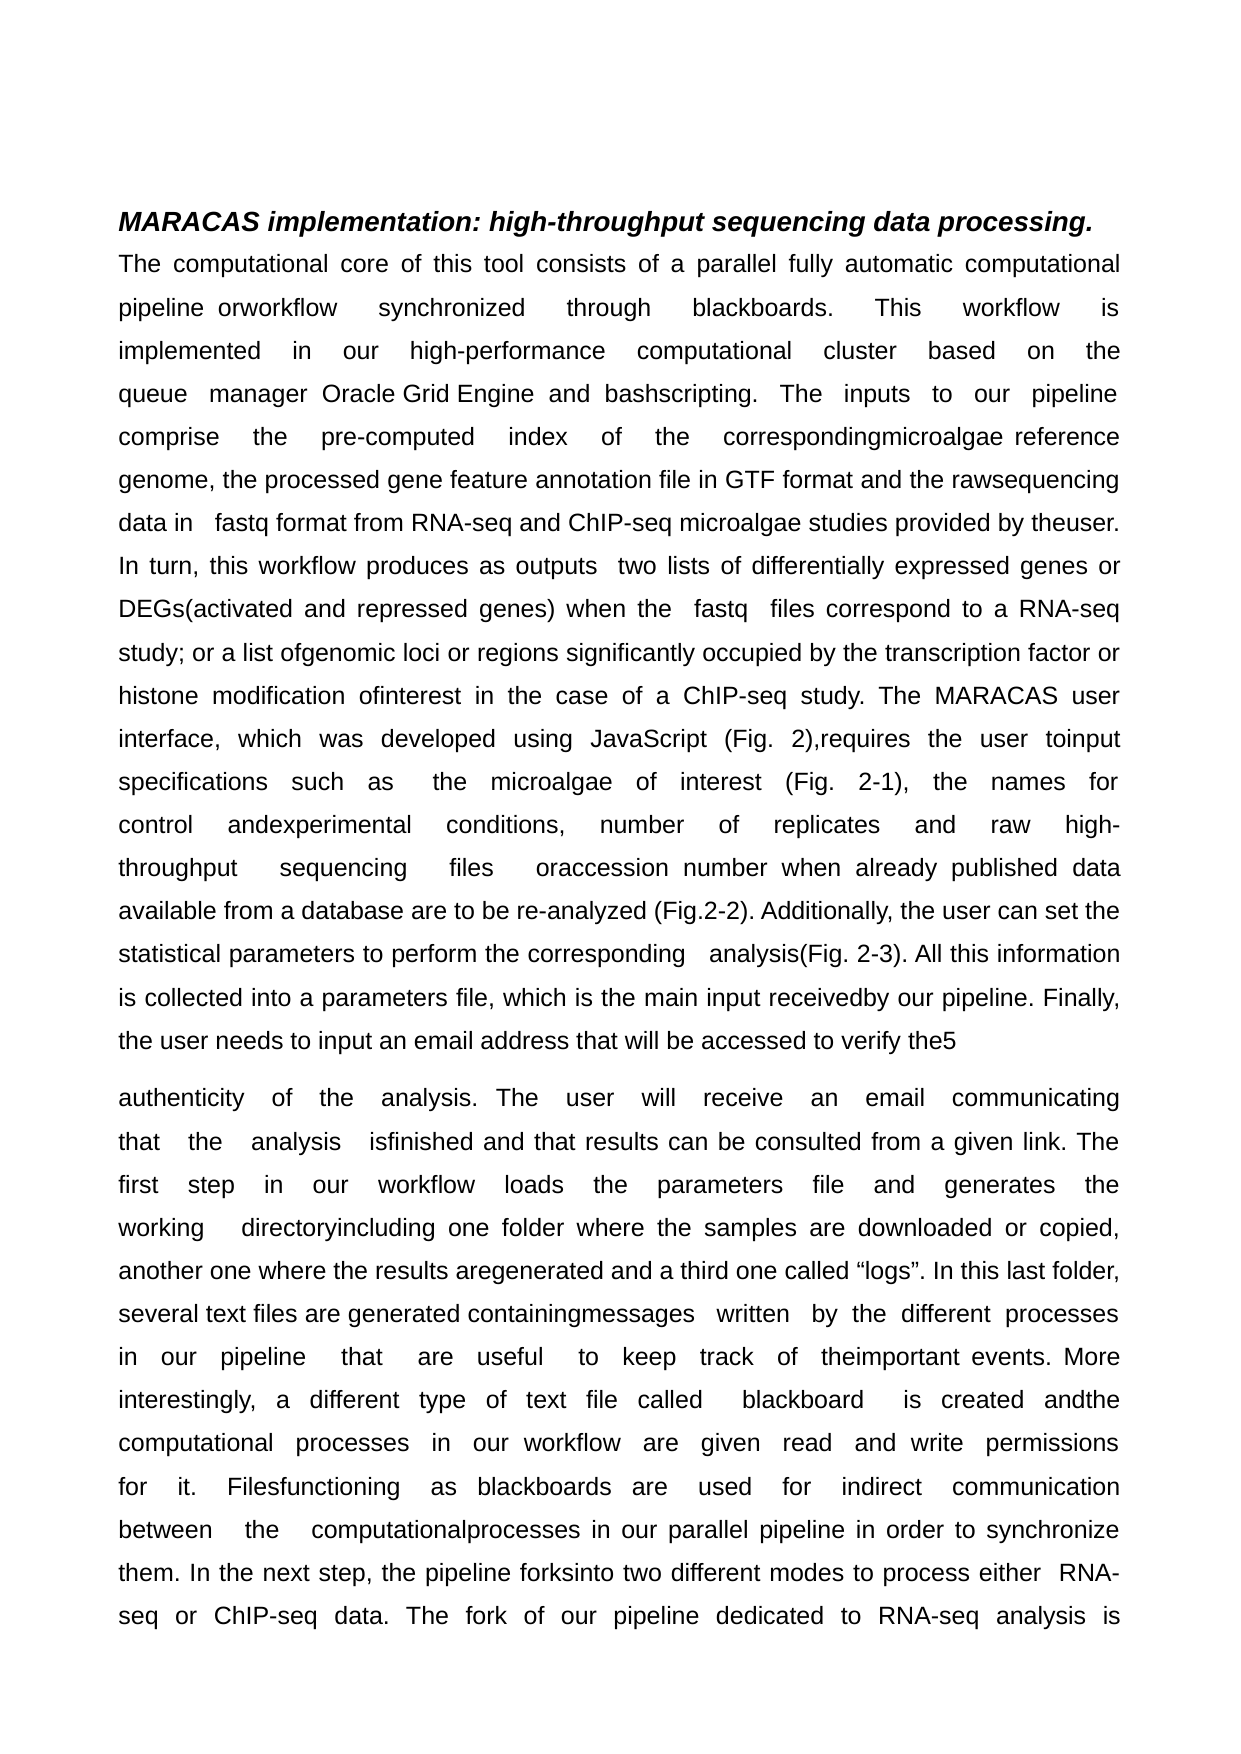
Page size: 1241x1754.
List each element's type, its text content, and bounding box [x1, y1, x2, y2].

text authenticity of the analysis. The user will receive an email communicating that the analysis isfinished and that results can be consulted from a given link. The first step in our workflow loads the parameters file and generates the working directoryincluding one folder where the samples are downloaded or copied, another one where the results aregenerated and a third one called “logs”. In this last folder, several text files are generated containingmessages written by the different processes in our pipeline that are useful to keep track of theimportant events. More interestingly, a different type of text file called blackboard is created andthe computational processes in our workflow are given read and write permissions for it. Filesfunctioning as blackboards are used for indirect communication between the computationalprocesses in our parallel pipeline in order to synchronize them. In the next step, the pipeline forksinto two different modes to process either RNA-seq or ChIP-seq data. The fork of our pipeline dedicated to RNA-seq analysis is [118, 1083, 1122, 1630]
text The computational core of this tool consists of a parallel fully automatic computational pipeline orworkflow synchronized through blackboards. This workflow is implemented in our high-performance computational cluster based on the queue manager Oracle Grid Engine and bashscripting. The inputs to our pipeline comprise the pre-computed index of the correspondingmicroalgae reference genome, the processed gene feature annotation file in GTF format and the rawsequencing data in fastq format from RNA-seq and ChIP-seq microalgae studies provided by theuser. In turn, this workflow produces as outputs two lists of differentially expressed genes or DEGs(activated and repressed genes) when the fastq files correspond to a RNA-seq study; or a list ofgenomic loci or regions significantly occupied by the transcription factor or histone modification ofinterest in the case of a ChIP-seq study. The MARACAS user interface, which was developed using JavaScript (Fig. 2),requires the user toinput specifications such as the microalgae of interest (Fig. 2-1), the names for control andexperimental conditions, number of replicates and raw high-throughput sequencing files oraccession number when already published data available from a database are to be re-analyzed (Fig.2-2). Additionally, the user can set the statistical parameters to perform the corresponding analysis(Fig. 2-3). All this information is collected into a parameters file, which is the main input receivedby our pipeline. Finally, the user needs to input an email address that will be accessed to verify the5 [118, 249, 1122, 1054]
subtitle MARACAS implementation: high-throughput sequencing data processing. [118, 205, 1122, 237]
